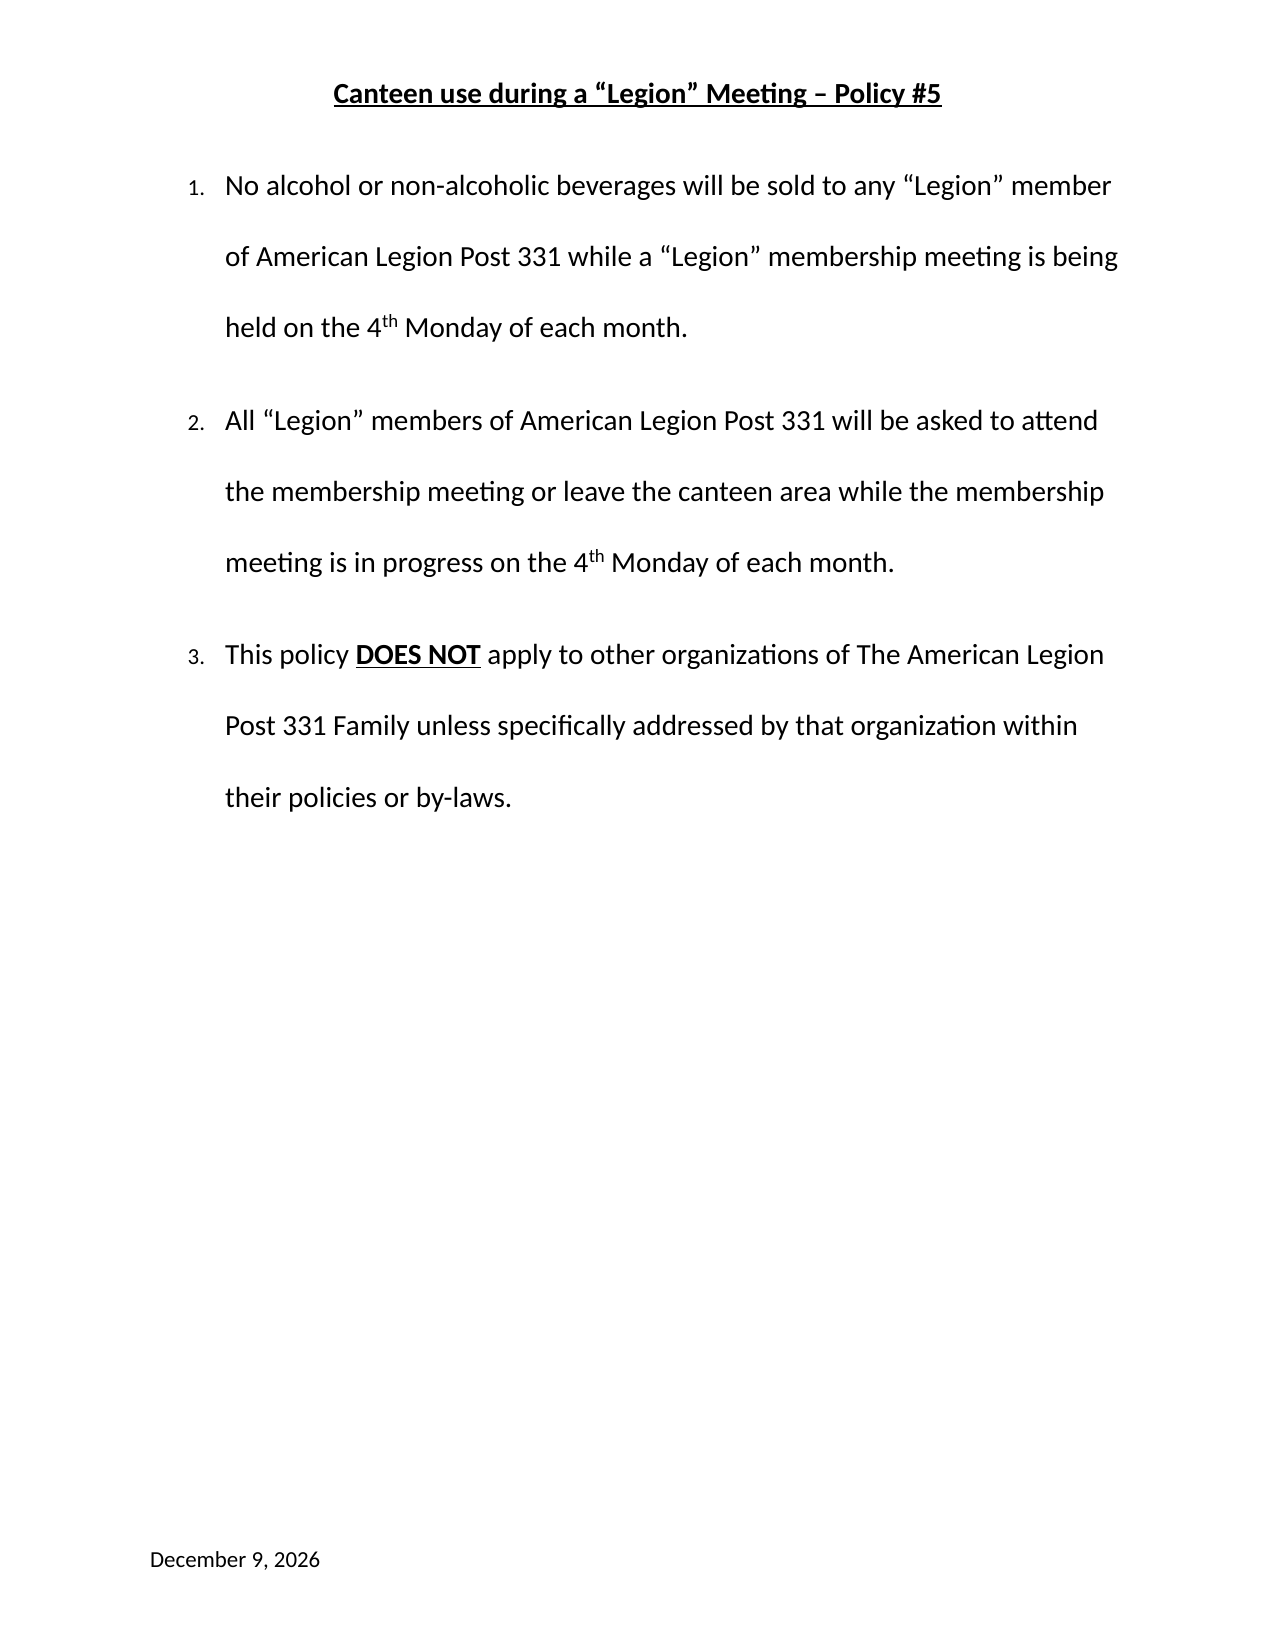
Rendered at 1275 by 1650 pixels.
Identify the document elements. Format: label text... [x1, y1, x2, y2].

list All “Legion” members of American Legion Post 331 will be asked to attend the membership meeting or leave the canteen area while the membership meeting is in progress on the 4th Monday of each month. [187, 402, 1125, 580]
list This policy DOES NOT apply to other organizations of The American Legion Post 331 Family unless specifically addressed by that organization within their policies or by-laws. [187, 636, 1125, 814]
list No alcohol or non-alcoholic beverages will be sold to any “Legion” member of American Legion Post 331 while a “Legion” membership meeting is being held on the 4th Monday of each month. [187, 167, 1125, 345]
text Canteen use during a “Legion” Meeting – Policy #5 [150, 75, 1125, 111]
